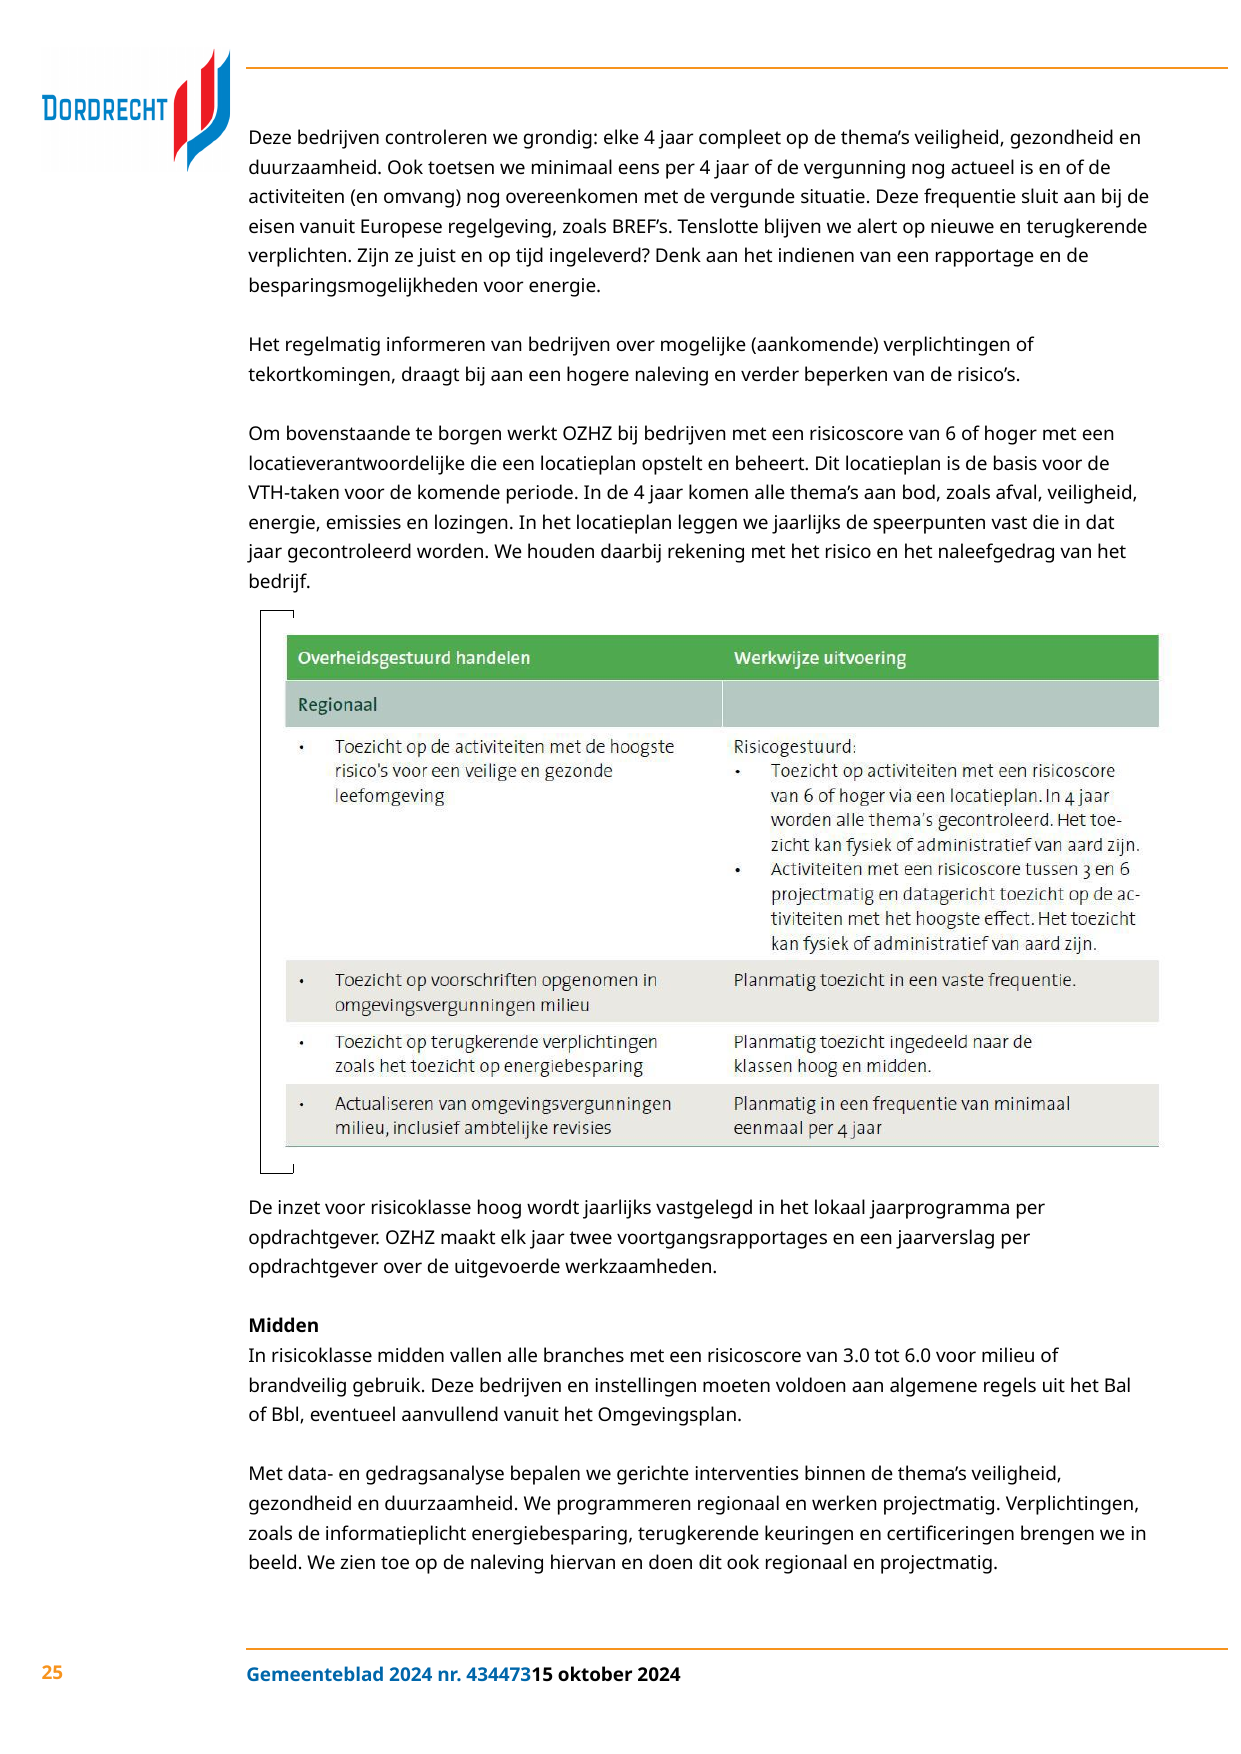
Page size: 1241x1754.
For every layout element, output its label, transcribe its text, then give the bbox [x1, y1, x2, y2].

text Het regelmatig informeren van bedrijven over mogelijke (aankomende) verplichtingen of tekortkomingen, draagt bij aan een hogere naleving en verder beperken van de risico’s. [248, 331, 1152, 387]
text De inzet voor risicoklasse hoog wordt jaarlijks vastgelegd in het lokaal jaarprogramma per opdrachtgever. OZHZ maakt elk jaar twee voortgangsrapportages en een jaarverslag per opdrachtgever over de uitgevoerde werkzaamheden. [248, 1194, 1152, 1279]
picture [41, 47, 231, 172]
picture [268, 618, 1173, 1164]
text Deze bedrijven controleren we grondig: elke 4 jaar compleet op de thema’s veiligheid, gezondheid en duurzaamheid. Ook toetsen we minimaal eens per 4 jaar of de vergunning nog actueel is en of de activiteiten (en omvang) nog overeenkomen met de vergunde situatie. Deze frequentie sluit aan bij de eisen vanuit Europese regelgeving, zoals BREF’s. Tenslotte blijven we alert op nieuwe en terugkerende verplichten. Zijn ze juist en op tijd ingeleverd? Denk aan het indienen van een rapportage en de besparingsmogelijkheden voor energie. [248, 124, 1152, 298]
text Om bovenstaande te borgen werkt OZHZ bij bedrijven met een risicoscore van 6 of hoger met een locatieverantwoordelijke die een locatieplan opstelt en beheert. Dit locatieplan is de basis voor de VTH-taken voor de komende periode. In de 4 jaar komen alle thema’s aan bod, zoals afval, veiligheid, energie, emissies en lozingen. In het locatieplan leggen we jaarlijks de speerpunten vast die in dat jaar gecontroleerd worden. We houden daarbij rekening met het risico en het naleefgedrag van het bedrijf. [248, 420, 1152, 594]
text Met data- en gedragsanalyse bepalen we gerichte interventies binnen de thema’s veiligheid, gezondheid en duurzaamheid. We programmeren regionaal en werken projectmatig. Verplichtingen, zoals de informatieplicht energiebesparing, terugkerende keuringen en certificeringen brengen we in beeld. We zien toe op de naleving hiervan en doen dit ook regionaal en projectmatig. [248, 1461, 1152, 1575]
text Midden [248, 1313, 1152, 1338]
text In risicoklasse midden vallen alle branches met een risicoscore van 3.0 tot 6.0 voor milieu of brandveilig gebruik. Deze bedrijven en instellingen moeten voldoen aan algemene regels uit het Bal of Bbl, eventueel aanvullend vanuit het Omgevingsplan. [248, 1342, 1152, 1427]
